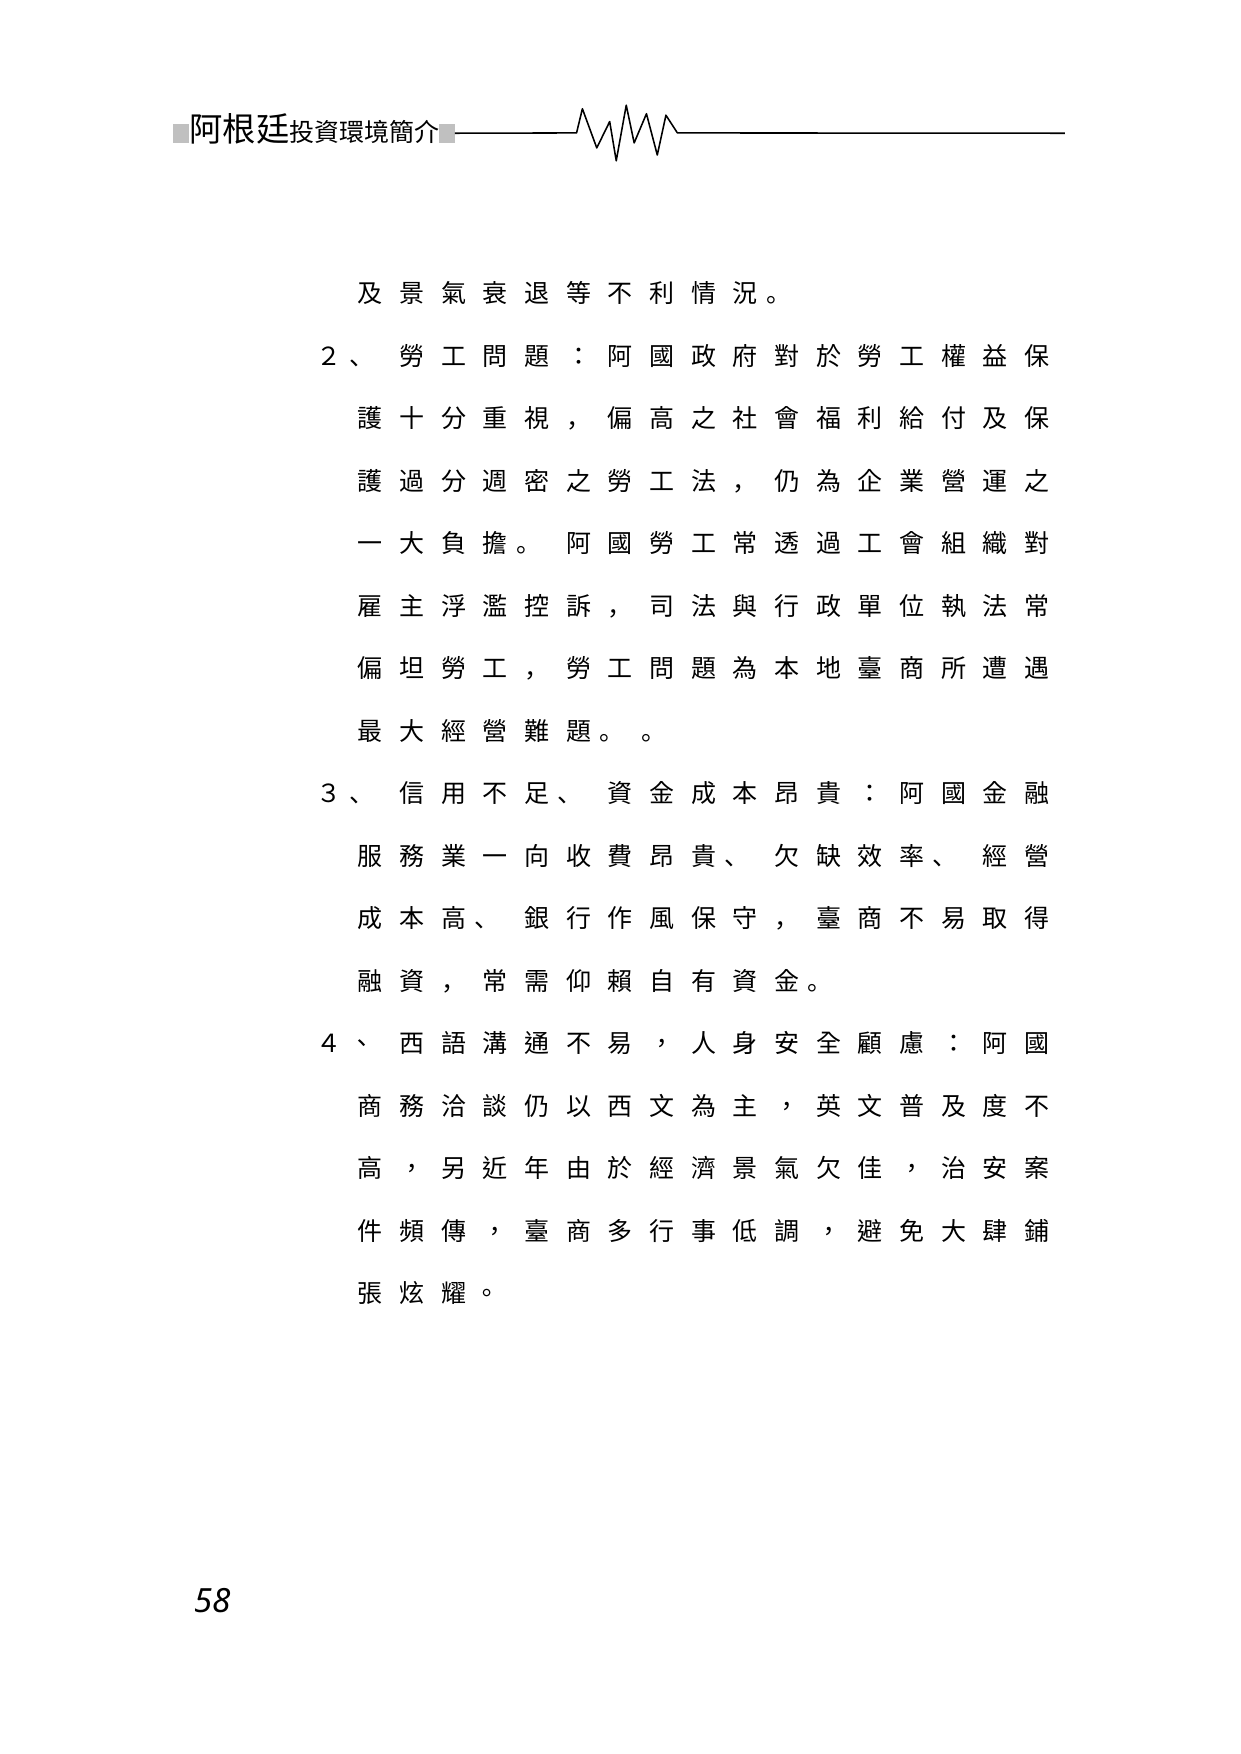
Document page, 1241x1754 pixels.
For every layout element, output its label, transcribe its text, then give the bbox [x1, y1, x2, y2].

text ４、西語溝通不易，人身安全顧慮：阿國商務洽談仍以西文為主，英文普及度不高，另近年由於經濟景氣欠佳，治安案件頻傳，臺商多行事低調，避免大肆鋪張炫耀。 [281, 1000, 1058, 1313]
text 及景氣衰退等不利情況。 [281, 250, 1058, 313]
text ３、信用不足、資金成本昂貴：阿國金融服務業一向收費昂貴、欠缺效率、經營成本高、銀行作風保守，臺商不易取得融資，常需仰賴自有資金。 [281, 750, 1058, 1000]
text ２、勞工問題：阿國政府對於勞工權益保護十分重視，偏高之社會福利給付及保護過分週密之勞工法，仍為企業營運之一大負擔。阿國勞工常透過工會組織對雇主浮濫控訴，司法與行政單位執法常偏坦勞工，勞工問題為本地臺商所遭遇最大經營難題。。 [281, 313, 1058, 750]
